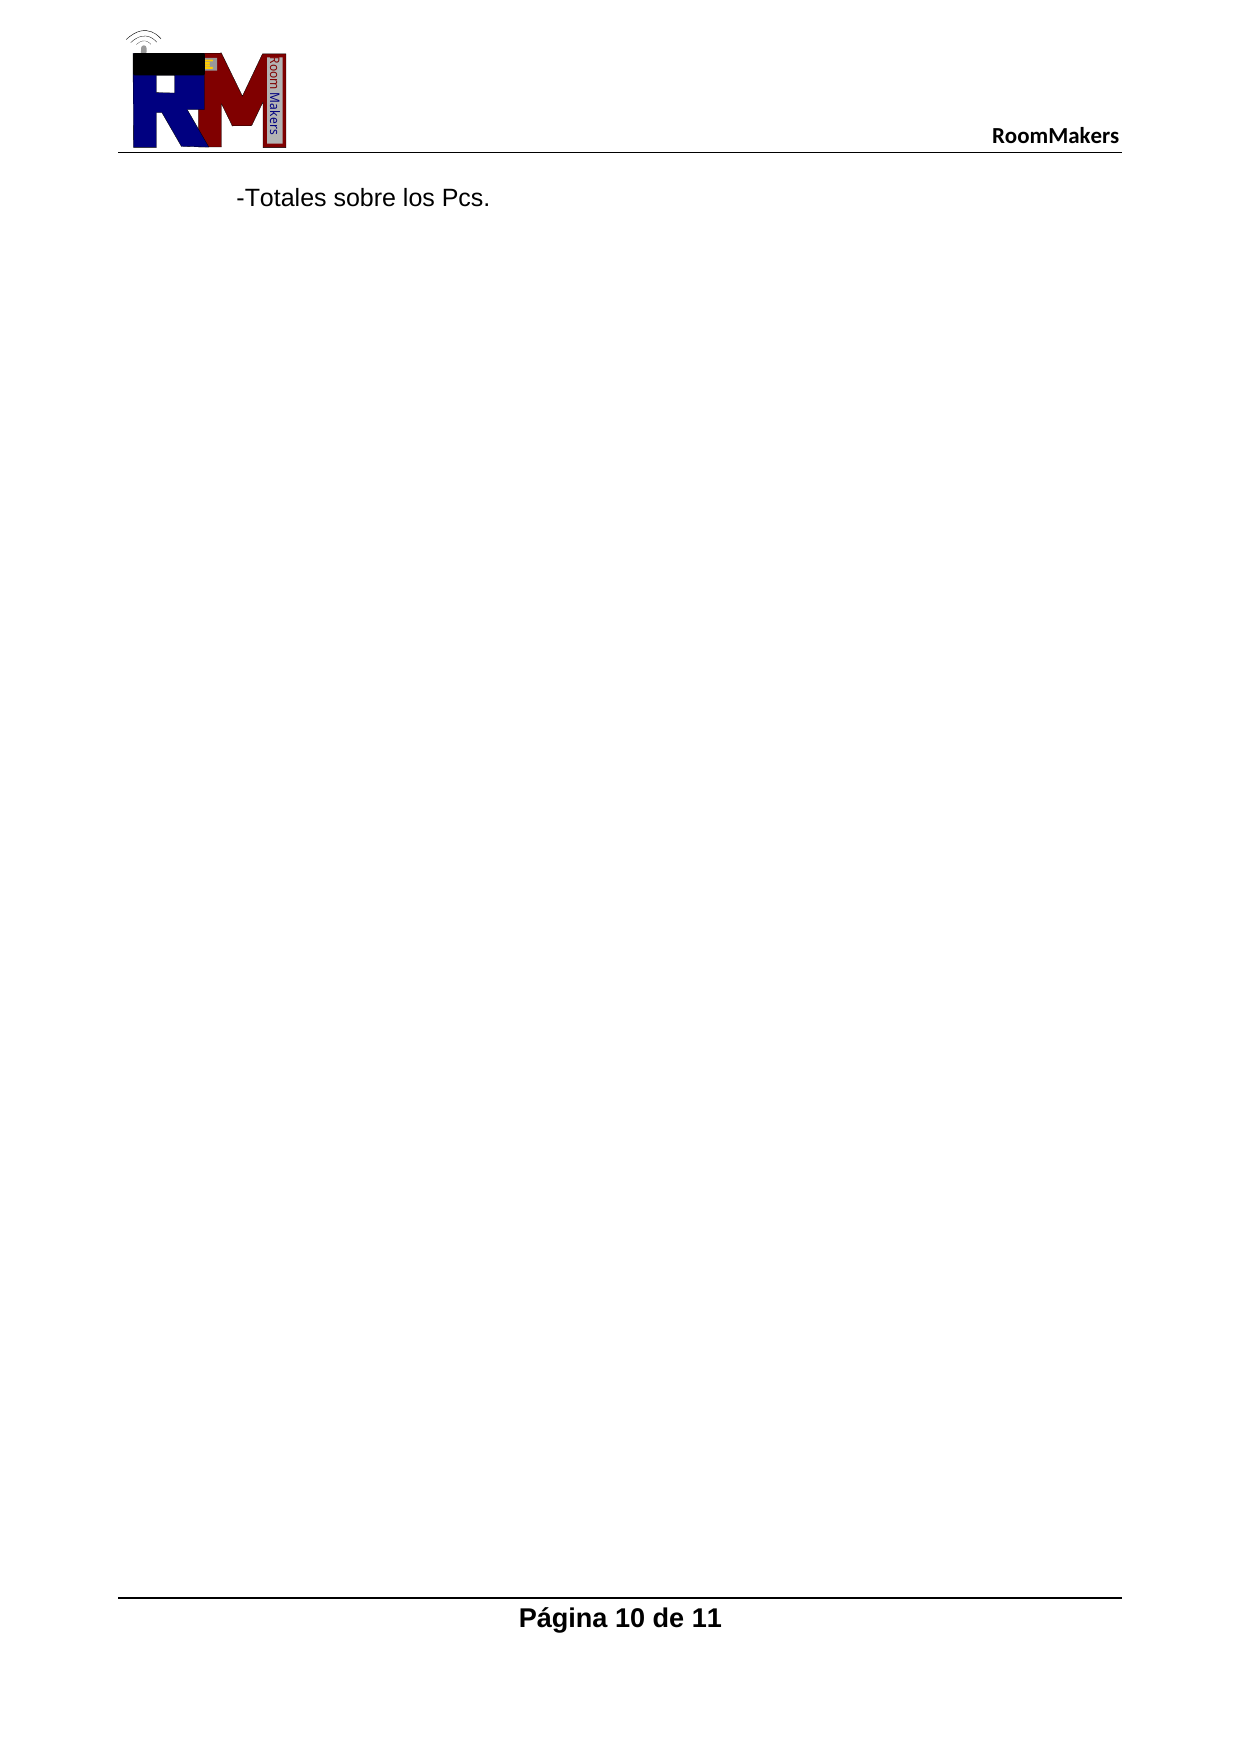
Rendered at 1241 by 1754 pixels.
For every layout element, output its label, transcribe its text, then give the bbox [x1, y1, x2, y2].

text -Totales sobre los Pcs. [118, 183, 1122, 212]
